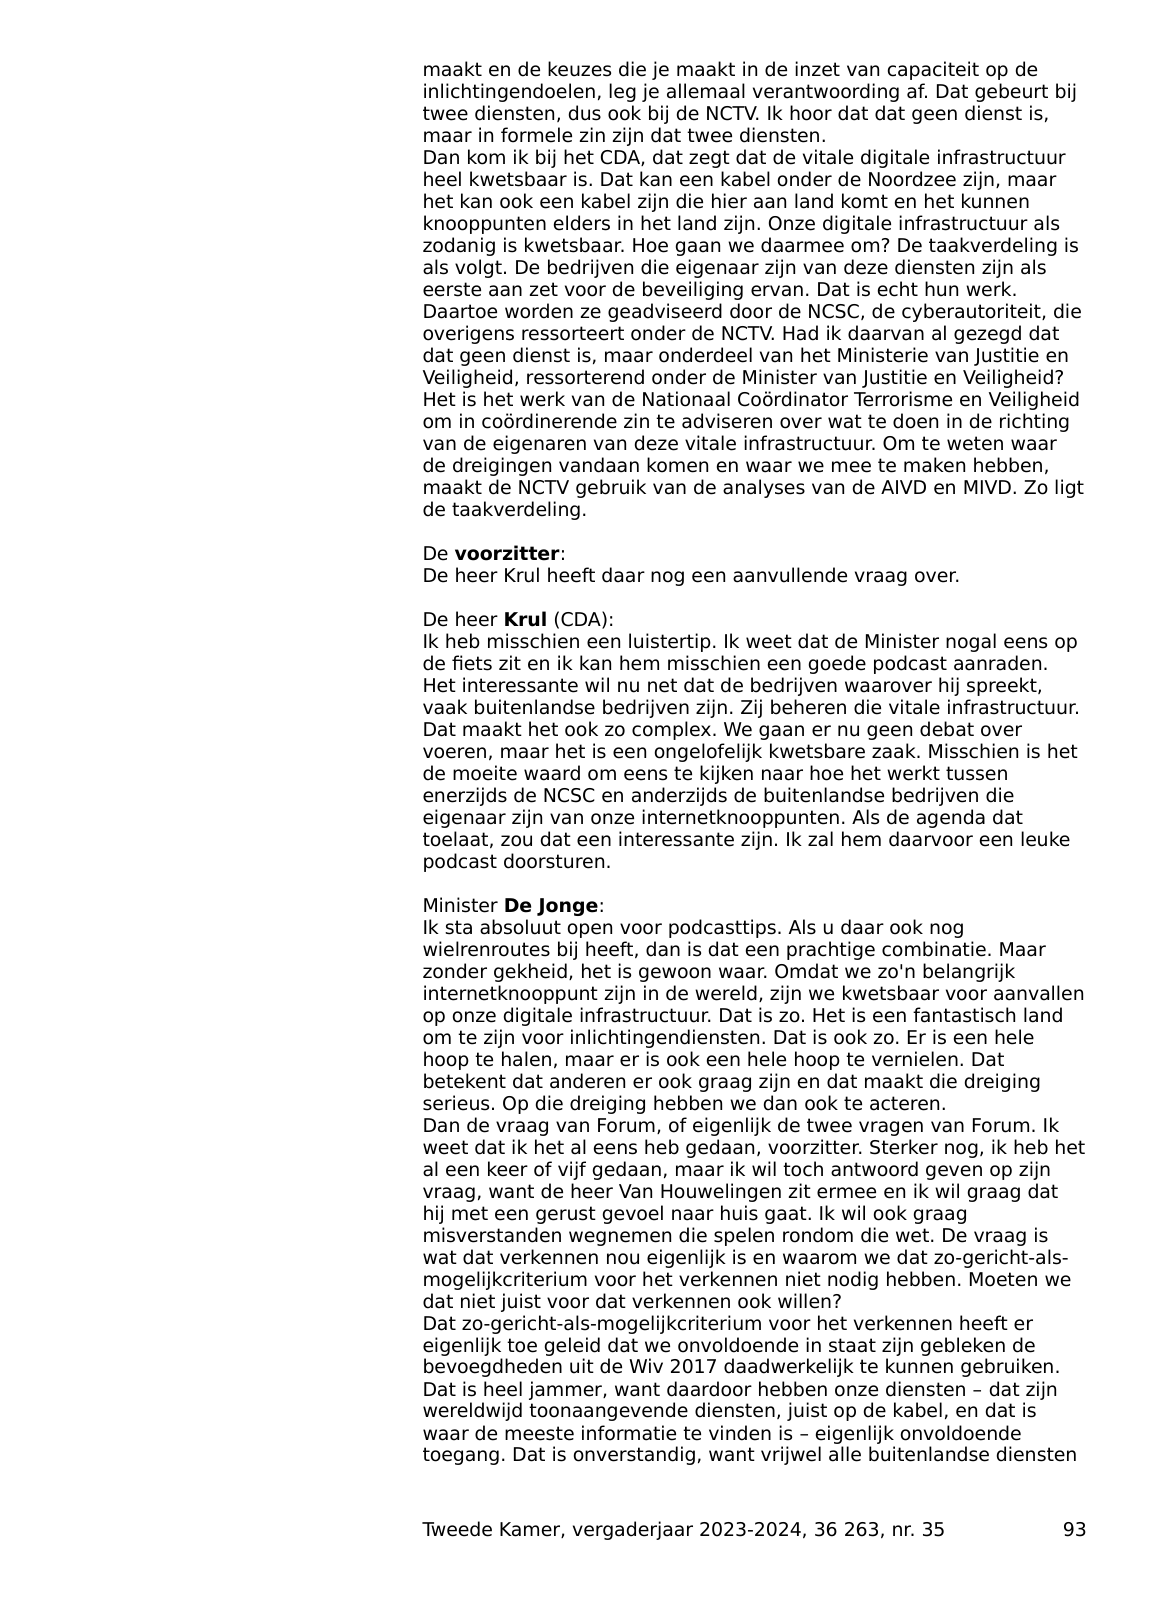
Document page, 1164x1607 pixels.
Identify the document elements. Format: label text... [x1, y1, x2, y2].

text Dan kom ik bij het CDA, dat zegt dat de vitale digitale infrastructuur heel kwetsbaar is. Dat kan een kabel onder de Noordzee zijn, maar het kan ook een kabel zijn die hier aan land komt en het kunnen knooppunten elders in het land zijn. Onze digitale infrastructuur als zodanig is kwetsbaar. Hoe gaan we daarmee om? De taakverdeling is als volgt. De bedrijven die eigenaar zijn van deze diensten zijn als eerste aan zet voor de beveiliging ervan. Dat is echt hun werk. Daartoe worden ze geadviseerd door de NCSC, de cyberautoriteit, die overigens ressorteert onder de NCTV. Had ik daarvan al gezegd dat dat geen dienst is, maar onderdeel van het Ministerie van Justitie en Veiligheid, ressorterend onder de Minister van Justitie en Veiligheid? Het is het werk van de Nationaal Coördinator Terrorisme en Veiligheid om in coördinerende zin te adviseren over wat te doen in de richting van de eigenaren van deze vitale infrastructuur. Om te weten waar de dreigingen vandaan komen en waar we mee te maken hebben, maakt de NCTV gebruik van de analyses van de AIVD en MIVD. Zo ligt de taakverdeling. [422, 147, 1087, 521]
text Minister De Jonge: [422, 895, 1087, 917]
text De voorzitter: [422, 543, 1087, 565]
text Ik heb misschien een luistertip. Ik weet dat de Minister nogal eens op de fiets zit en ik kan hem misschien een goede podcast aanraden. Het interessante wil nu net dat de bedrijven waarover hij spreekt, vaak buitenlandse bedrijven zijn. Zij beheren die vitale infrastructuur. Dat maakt het ook zo complex. We gaan er nu geen debat over voeren, maar het is een ongelofelijk kwetsbare zaak. Misschien is het de moeite waard om eens te kijken naar hoe het werkt tussen enerzijds de NCSC en anderzijds de buitenlandse bedrijven die eigenaar zijn van onze internetknooppunten. Als de agenda dat toelaat, zou dat een interessante zijn. Ik zal hem daarvoor een leuke podcast doorsturen. [422, 631, 1087, 873]
text maakt en de keuzes die je maakt in de inzet van capaciteit op de inlichtingendoelen, leg je allemaal verantwoording af. Dat gebeurt bij twee diensten, dus ook bij de NCTV. Ik hoor dat dat geen dienst is, maar in formele zin zijn dat twee diensten. [422, 59, 1087, 147]
text De heer Krul heeft daar nog een aanvullende vraag over. [422, 565, 1087, 587]
text Dat zo-gericht-als-mogelijkcriterium voor het verkennen heeft er eigenlijk toe geleid dat we onvoldoende in staat zijn gebleken de bevoegdheden uit de Wiv 2017 daadwerkelijk te kunnen gebruiken. Dat is heel jammer, want daardoor hebben onze diensten – dat zijn wereldwijd toonaangevende diensten, juist op de kabel, en dat is waar de meeste informatie te vinden is – eigenlijk onvoldoende toegang. Dat is onverstandig, want vrijwel alle buitenlandse diensten [422, 1312, 1087, 1466]
text Ik sta absoluut open voor podcasttips. Als u daar ook nog wielrenroutes bij heeft, dan is dat een prachtige combinatie. Maar zonder gekheid, het is gewoon waar. Omdat we zo'n belangrijk internetknooppunt zijn in de wereld, zijn we kwetsbaar voor aanvallen op onze digitale infrastructuur. Dat is zo. Het is een fantastisch land om te zijn voor inlichtingendiensten. Dat is ook zo. Er is een hele hoop te halen, maar er is ook een hele hoop te vernielen. Dat betekent dat anderen er ook graag zijn en dat maakt die dreiging serieus. Op die dreiging hebben we dan ook te acteren. [422, 917, 1087, 1115]
text De heer Krul (CDA): [422, 609, 1087, 631]
text Dan de vraag van Forum, of eigenlijk de twee vragen van Forum. Ik weet dat ik het al eens heb gedaan, voorzitter. Sterker nog, ik heb het al een keer of vijf gedaan, maar ik wil toch antwoord geven op zijn vraag, want de heer Van Houwelingen zit ermee en ik wil graag dat hij met een gerust gevoel naar huis gaat. Ik wil ook graag misverstanden wegnemen die spelen rondom die wet. De vraag is wat dat verkennen nou eigenlijk is en waarom we dat zo-gericht-als-mogelijkcriterium voor het verkennen niet nodig hebben. Moeten we dat niet juist voor dat verkennen ook willen? [422, 1115, 1087, 1312]
